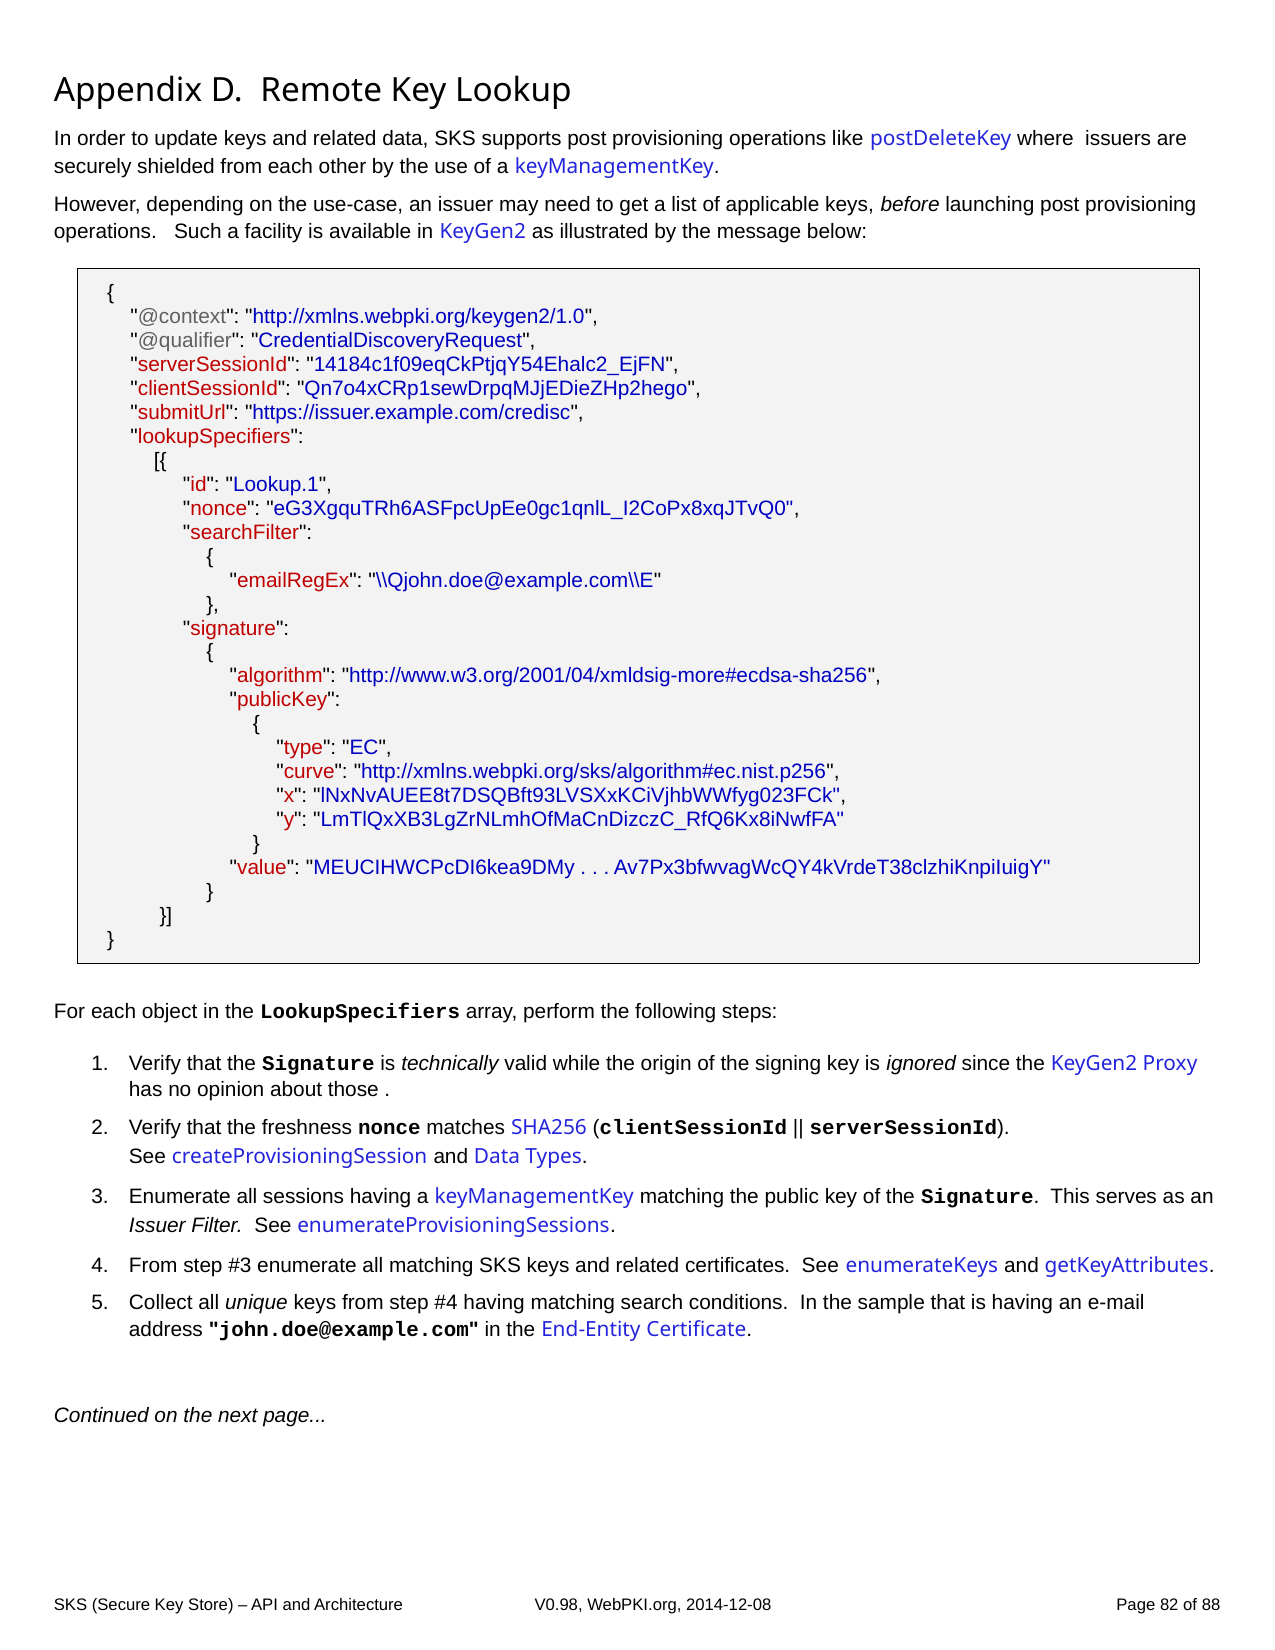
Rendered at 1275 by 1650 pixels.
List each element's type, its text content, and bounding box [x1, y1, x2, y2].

list From step #3 enumerate all matching SKS keys and related certificates. See enumerateKeys and getKeyAttributes. [91, 1250, 1221, 1278]
subtitle Remote Key Lookup [54, 66, 1221, 111]
list Collect all unique keys from step #4 having matching search conditions. In the sample that is having an e-mail address "john.doe@example.com" in the End-Entity Certificate. [91, 1290, 1221, 1343]
text In order to update keys and related data, SKS supports post provisioning operations like postDeleteKey where issuers are securely shielded from each other by the use of a keyManagementKey. [54, 123, 1221, 180]
list Enumerate all sessions having a keyManagementKey matching the public key of the Signature. This serves as an Issuer Filter. See enumerateProvisioningSessions. [91, 1181, 1221, 1238]
table_header { "@context": "http://xmlns.webpki.org/keygen2/1.0", "@qualifier": "CredentialDiscoveryRequest", "serverSessionId": "14184c1f09eqCkPtjqY54Ehalc2_EjFN", "clientSessionId": "Qn7o4xCRp1sewDrpqMJjEDieZHp2hego", "submitUrl": "https://issuer.example.com/credisc", "lookupSpecifiers": [{ "id": "Lookup.1", "nonce": "eG3XgquTRh6ASFpcUpEe0gc1qnlL_I2CoPx8xqJTvQ0", "searchFilter": { "emailRegEx": "\\Qjohn.doe@example.com\\E" }, "signature": { "algorithm": "http://www.w3.org/2001/04/xmldsig-more#ecdsa-sha256", "publicKey": { "type": "EC", "curve": "http://xmlns.webpki.org/sks/algorithm#ec.nist.p256", "x": "lNxNvAUEE8t7DSQBft93LVSXxKCiVjhbWWfyg023FCk", "y": "LmTlQxXB3LgZrNLmhOfMaCnDizczC_RfQ6Kx8iNwfFA" } "value": "MEUCIHWCPcDI6kea9DMy . . . Av7Px3bfwvagWcQY4kVrdeT38clzhiKnpiIuigY" } }] } [78, 269, 1199, 963]
text For each object in the LookupSpecifiers array, perform the following steps: [54, 998, 1221, 1048]
list Verify that the Signature is technically valid while the origin of the signing key is ignored since the KeyGen2 Proxy has no opinion about those . [91, 1048, 1221, 1101]
text However, depending on the use-case, an issuer may need to get a list of applicable keys, before launching post provisioning operations. Such a facility is available in KeyGen2 as illustrated by the message below: [54, 192, 1221, 268]
list Verify that the freshness nonce matches SHA256 (clientSessionId || serverSessionId). See createProvisioningSession and Data Types. [91, 1112, 1221, 1169]
text Continued on the next page... [54, 1402, 1221, 1426]
